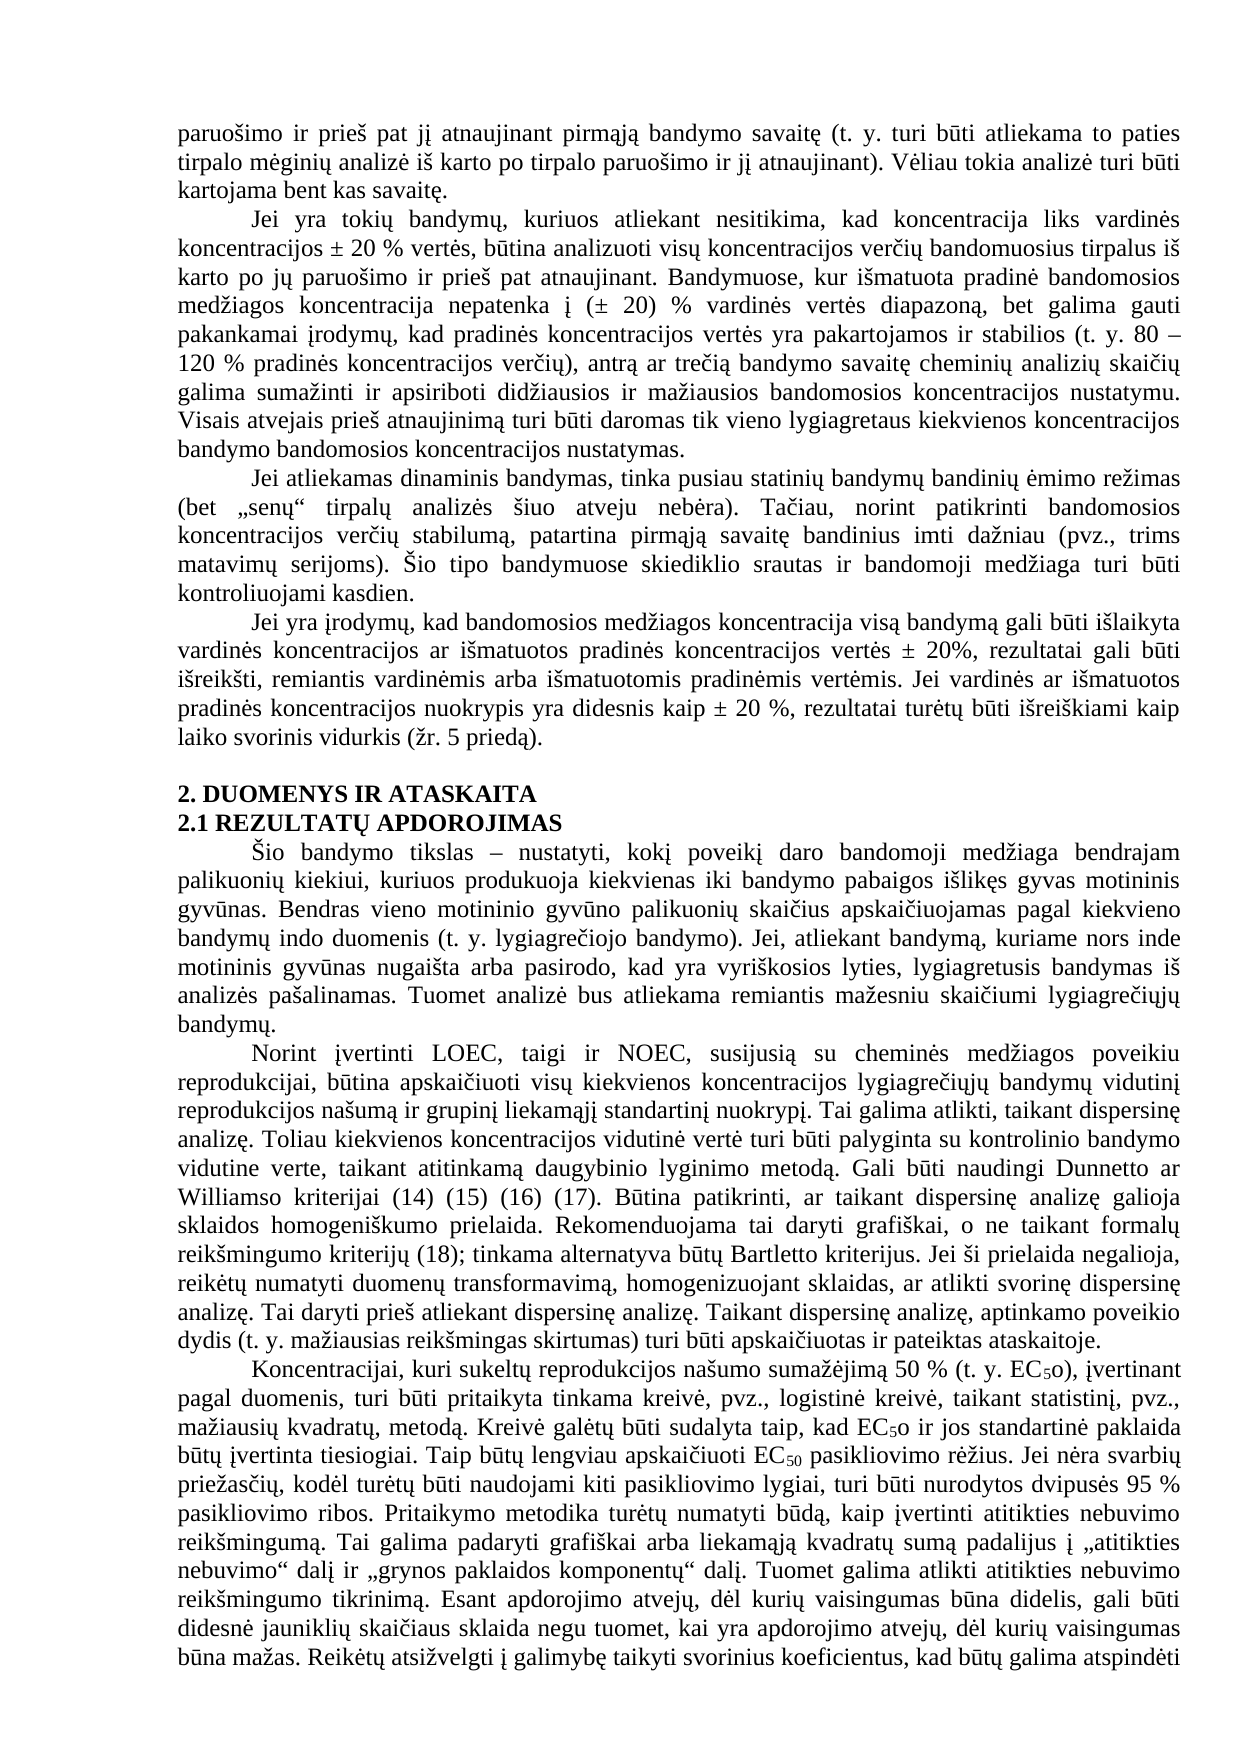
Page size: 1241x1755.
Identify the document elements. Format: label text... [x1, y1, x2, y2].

text 2. DUOMENYS IR ATASKAITA [177, 779, 1181, 808]
text Šio bandymo tikslas – nustatyti, kokį poveikį daro bandomoji medžiaga bendrajam palikuonių kiekiui, kuriuos produkuoja kiekvienas iki bandymo pabaigos išlikęs gyvas motininis gyvūnas. Bendras vieno motininio gyvūno palikuonių skaičius apskaičiuojamas pagal kiekvieno bandymų indo duomenis (t. y. lygiagrečiojo bandymo). Jei, atliekant bandymą, kuriame nors inde motininis gyvūnas nugaišta arba pasirodo, kad yra vyriškosios lyties, lygiagretusis bandymas iš analizės pašalinamas. Tuomet analizė bus atliekama remiantis mažesniu skaičiumi lygiagrečiųjų bandymų. [177, 837, 1181, 1038]
text 2.1 REZULTATŲ APDOROJIMAS [177, 808, 1181, 837]
text Jei yra įrodymų, kad bandomosios medžiagos koncentracija visą bandymą gali būti išlaikyta vardinės koncentracijos ar išmatuotos pradinės koncentracijos vertės ± 20%, rezultatai gali būti išreikšti, remiantis vardinėmis arba išmatuotomis pradinėmis vertėmis. Jei vardinės ar išmatuotos pradinės koncentracijos nuokrypis yra didesnis kaip ± 20 %, rezultatai turėtų būti išreiškiami kaip laiko svorinis vidurkis (žr. 5 priedą). [177, 607, 1181, 751]
text Norint įvertinti LOEC, taigi ir NOEC, susijusią su cheminės medžiagos poveikiu reprodukcijai, būtina apskaičiuoti visų kiekvienos koncentracijos lygiagrečiųjų bandymų vidutinį reprodukcijos našumą ir grupinį liekamąjį standartinį nuokrypį. Tai galima atlikti, taikant dispersinę analizę. Toliau kiekvienos koncentracijos vidutinė vertė turi būti palyginta su kontrolinio bandymo vidutine verte, taikant atitinkamą daugybinio lyginimo metodą. Gali būti naudingi Dunnetto ar Williamso kriterijai (14) (15) (16) (17). Būtina patikrinti, ar taikant dispersinę analizę galioja sklaidos homogeniškumo prielaida. Rekomenduojama tai daryti grafiškai, o ne taikant formalų reikšmingumo kriterijų (18); tinkama alternatyva būtų Bartletto kriterijus. Jei ši prielaida negalioja, reikėtų numatyti duomenų transformavimą, homogenizuojant sklaidas, ar atlikti svorinę dispersinę analizę. Tai daryti prieš atliekant dispersinę analizę. Taikant dispersinę analizę, aptinkamo poveikio dydis (t. y. mažiausias reikšmingas skirtumas) turi būti apskaičiuotas ir pateiktas ataskaitoje. [177, 1038, 1181, 1354]
text Jei yra tokių bandymų, kuriuos atliekant nesitikima, kad koncentracija liks vardinės koncentracijos ± 20 % vertės, būtina analizuoti visų koncentracijos verčių bandomuosius tirpalus iš karto po jų paruošimo ir prieš pat atnaujinant. Bandymuose, kur išmatuota pradinė bandomosios medžiagos koncentracija nepatenka į (± 20) % vardinės vertės diapazoną, bet galima gauti pakankamai įrodymų, kad pradinės koncentracijos vertės yra pakartojamos ir stabilios (t. y. 80 – 120 % pradinės koncentracijos verčių), antrą ar trečią bandymo savaitę cheminių analizių skaičių galima sumažinti ir apsiriboti didžiausios ir mažiausios bandomosios koncentracijos nustatymu. Visais atvejais prieš atnaujinimą turi būti daromas tik vieno lygiagretaus kiekvienos koncentracijos bandymo bandomosios koncentracijos nustatymas. [177, 204, 1181, 463]
text Jei atliekamas dinaminis bandymas, tinka pusiau statinių bandymų bandinių ėmimo režimas (bet „senų“ tirpalų analizės šiuo atveju nebėra). Tačiau, norint patikrinti bandomosios koncentracijos verčių stabilumą, patartina pirmąją savaitę bandinius imti dažniau (pvz., trims matavimų serijoms). Šio tipo bandymuose skiediklio srautas ir bandomoji medžiaga turi būti kontroliuojami kasdien. [177, 463, 1181, 607]
text Koncentracijai, kuri sukeltų reprodukcijos našumo sumažėjimą 50 % (t. y. EC5o), įvertinant pagal duomenis, turi būti pritaikyta tinkama kreivė, pvz., logistinė kreivė, taikant statistinį, pvz., mažiausių kvadratų, metodą. Kreivė galėtų būti sudalyta taip, kad EC5o ir jos standartinė paklaida būtų įvertinta tiesiogiai. Taip būtų lengviau apskaičiuoti EC50 pasikliovimo rėžius. Jei nėra svarbių priežasčių, kodėl turėtų būti naudojami kiti pasikliovimo lygiai, turi būti nurodytos dvipusės 95 % pasikliovimo ribos. Pritaikymo metodika turėtų numatyti būdą, kaip įvertinti atitikties nebuvimo reikšmingumą. Tai galima padaryti grafiškai arba liekamąją kvadratų sumą padalijus į „atitikties nebuvimo“ dalį ir „grynos paklaidos komponentų“ dalį. Tuomet galima atlikti atitikties nebuvimo reikšmingumo tikrinimą. Esant apdorojimo atvejų, dėl kurių vaisingumas būna didelis, gali būti didesnė jauniklių skaičiaus sklaida negu tuomet, kai yra apdorojimo atvejų, dėl kurių vaisingumas būna mažas. Reikėtų atsižvelgti į galimybę taikyti svorinius koeficientus, kad būtų galima atspindėti [177, 1354, 1181, 1671]
text paruošimo ir prieš pat jį atnaujinant pirmąją bandymo savaitę (t. y. turi būti atliekama to paties tirpalo mėginių analizė iš karto po tirpalo paruošimo ir jį atnaujinant). Vėliau tokia analizė turi būti kartojama bent kas savaitę. [177, 118, 1181, 204]
